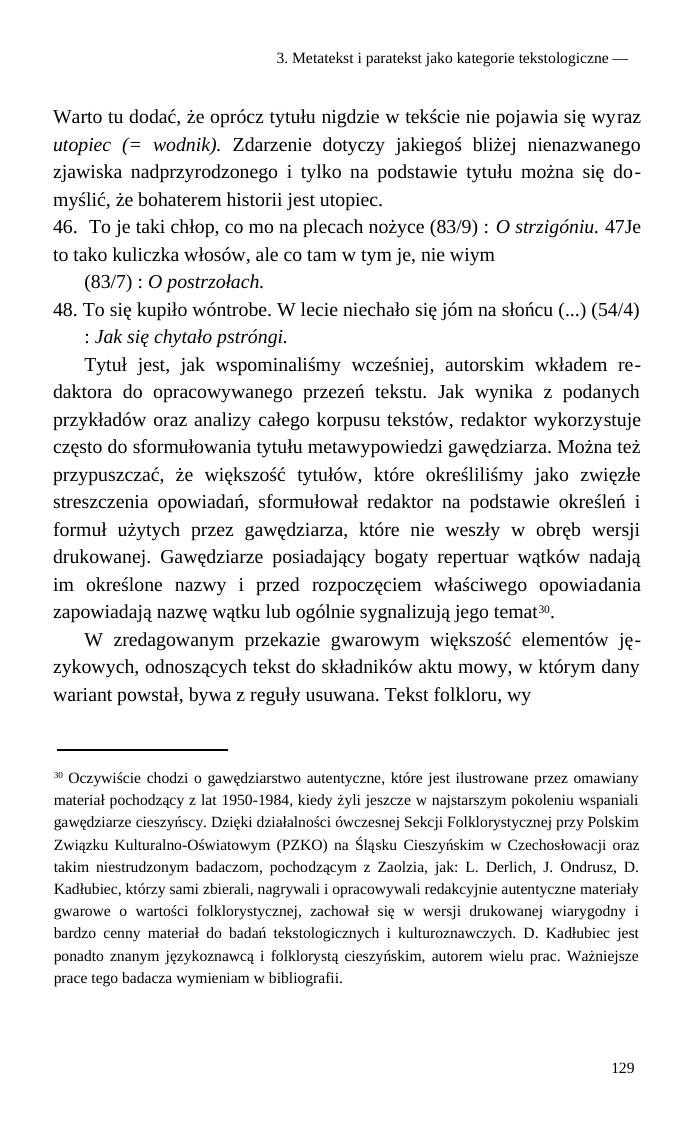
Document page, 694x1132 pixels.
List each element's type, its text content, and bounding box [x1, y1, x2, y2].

text Warto tu dodać, że oprócz tytułu nigdzie w tekście nie pojawia się wy­raz utopiec (= wodnik). Zdarzenie dotyczy jakiegoś bliżej nienazwanego zjawiska nadprzyrodzonego i tylko na podstawie tytułu można się do­myślić, że bohaterem historii jest utopiec. [53, 105, 641, 211]
text W zredagowanym przekazie gwarowym większość elementów ję­zykowych, odnoszących tekst do składników aktu mowy, w którym dany wariant powstał, bywa z reguły usuwana. Tekst folkloru, wy­ [53, 628, 641, 706]
text (83/7) : O postrzołach. [53, 270, 641, 293]
text Tytuł jest, jak wspominaliśmy wcześniej, autorskim wkładem re­daktora do opracowywanego przezeń tekstu. Jak wynika z podanych przykładów oraz analizy całego korpusu tekstów, redaktor wykorzy­stuje często do sformułowania tytułu metawypowiedzi gawędziarza. Można też przypuszczać, że większość tytułów, które określiliśmy jako zwięzłe streszczenia opowiadań, sformułował redaktor na podstawie określeń i formuł użytych przez gawędziarza, które nie weszły w obręb wersji drukowanej. Gawędziarze posiadający bogaty repertuar wątków nadają im określone nazwy i przed rozpoczęciem właściwego opowia­dania zapowiadają nazwę wątku lub ogólnie sygnalizują jego temat30. [53, 353, 641, 623]
text 129 [611, 1059, 639, 1077]
text 30 Oczywiście chodzi o gawędziarstwo autentyczne, które jest ilustrowane przez omawiany materiał pochodzący z lat 1950-1984, kiedy żyli jeszcze w najstarszym pokoleniu wspaniali gawędziarze cieszyńscy. Dzięki działalności ówczesnej Sekcji Folklorystycznej przy Polskim Związku Kulturalno-Oświatowym (PZKO) na Ślą­sku Cieszyńskim w Czechosłowacji oraz takim niestrudzonym badaczom, pocho­dzącym z Zaolzia, jak: L. Derlich, J. Ondrusz, D. Kadłubiec, którzy sami zbierali, nagrywali i opracowywali redakcyjnie autentyczne materiały gwarowe o wartości folklorystycznej, zachował się w wersji drukowanej wiarygodny i bardzo cenny ma­teriał do badań tekstologicznych i kulturoznawczych. D. Kadłubiec jest ponadto znanym językoznawcą i folklorystą cieszyńskim, autorem wielu prac. Ważniejsze prace tego badacza wymieniam w bibliografii. [53, 769, 640, 986]
list To je taki chłop, co mo na plecach nożyce (83/9) : O strzigóniu. 47Je to tako kuliczka włosów, ale co tam w tym je, nie wiym [53, 215, 641, 266]
text 3. Metatekst i paratekst jako kategorie tekstologiczne — [276, 48, 640, 66]
text 48. To się kupiło wóntrobe. W lecie niechało się jóm na słońcu (...) (54/4) : Jak się chytało pstróngi. [53, 298, 641, 348]
